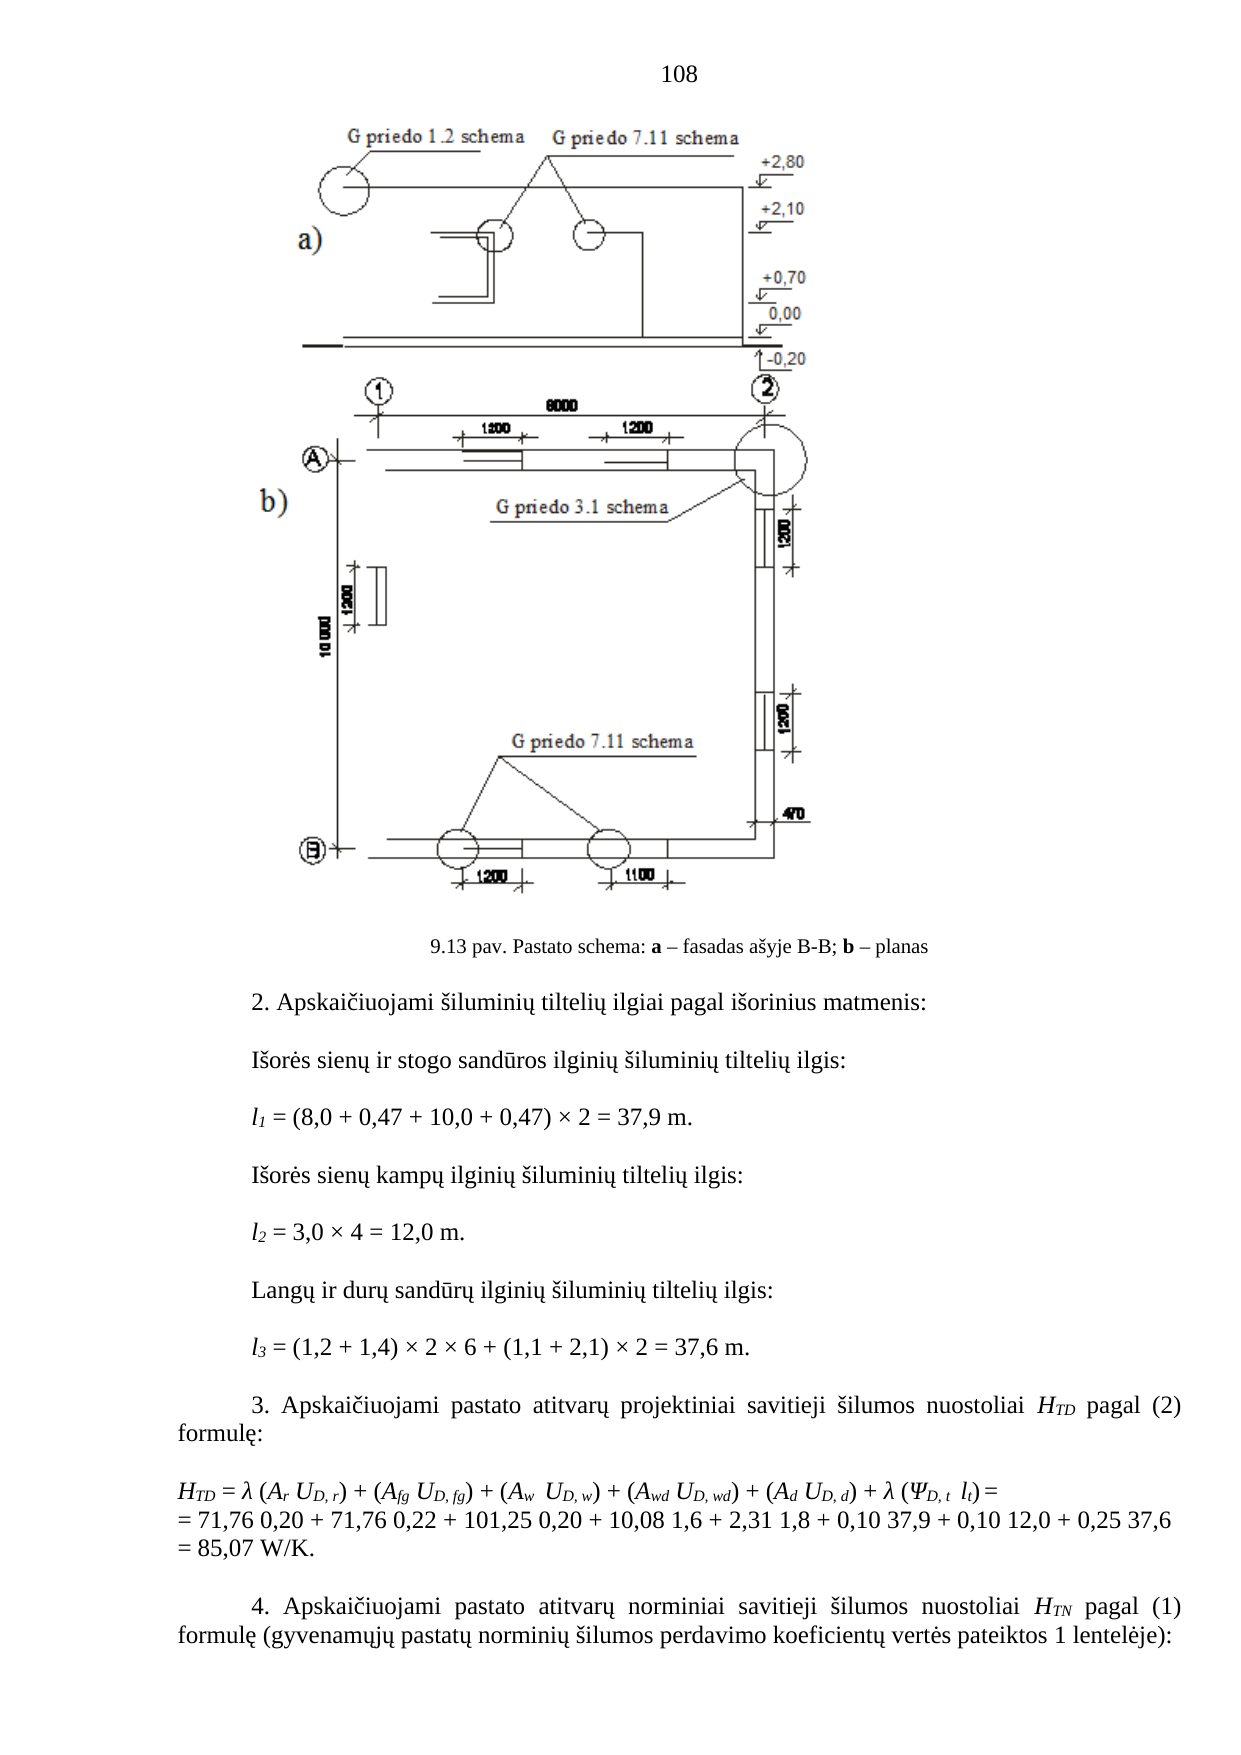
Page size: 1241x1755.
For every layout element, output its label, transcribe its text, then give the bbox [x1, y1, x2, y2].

text l1 = (8,0 + 0,47 + 10,0 + 0,47) × 2 = 37,9 m. [177, 1102, 1181, 1131]
text 9.13 pav. Pastato schema: a – fasadas ašyje B-B; b – planas [177, 934, 1181, 958]
text 3. Apskaičiuojami pastato atitvarų projektiniai savitieji šilumos nuostoliai HTD pagal (2) formulę: [177, 1390, 1181, 1447]
text = 71,76 0,20 + 71,76 0,22 + 101,25 0,20 + 10,08 1,6 + 2,31 1,8 + 0,10 37,9 + 0,10 12,0 + 0,25 37,6 = 85,07 W/K. [177, 1505, 1181, 1562]
text Išorės sienų ir stogo sandūros ilginių šiluminių tiltelių ilgis: [177, 1045, 1181, 1073]
text l2 = 3,0 × 4 = 12,0 m. [177, 1217, 1181, 1246]
text Langų ir durų sandūrų ilginių šiluminių tiltelių ilgis: [177, 1275, 1181, 1303]
text HTD = λ (Ar UD, r) + (Afg UD, fg) + (Aw UD, w) + (Awd UD, wd) + (Ad UD, d) + λ (ΨD, t lt) = [177, 1476, 1181, 1505]
text l3 = (1,2 + 1,4) × 2 × 6 + (1,1 + 2,1) × 2 = 37,6 m. [177, 1332, 1181, 1361]
text Išorės sienų kampų ilginių šiluminių tiltelių ilgis: [177, 1160, 1181, 1188]
text 4. Apskaičiuojami pastato atitvarų norminiai savitieji šilumos nuostoliai HTN pagal (1) formulę (gyvenamųjų pastatų norminių šilumos perdavimo koeficientų vertės pateiktos 1 lentelėje): [177, 1591, 1181, 1648]
text 2. Apskaičiuojami šiluminių tiltelių ilgiai pagal išorinius matmenis: [177, 987, 1181, 1016]
